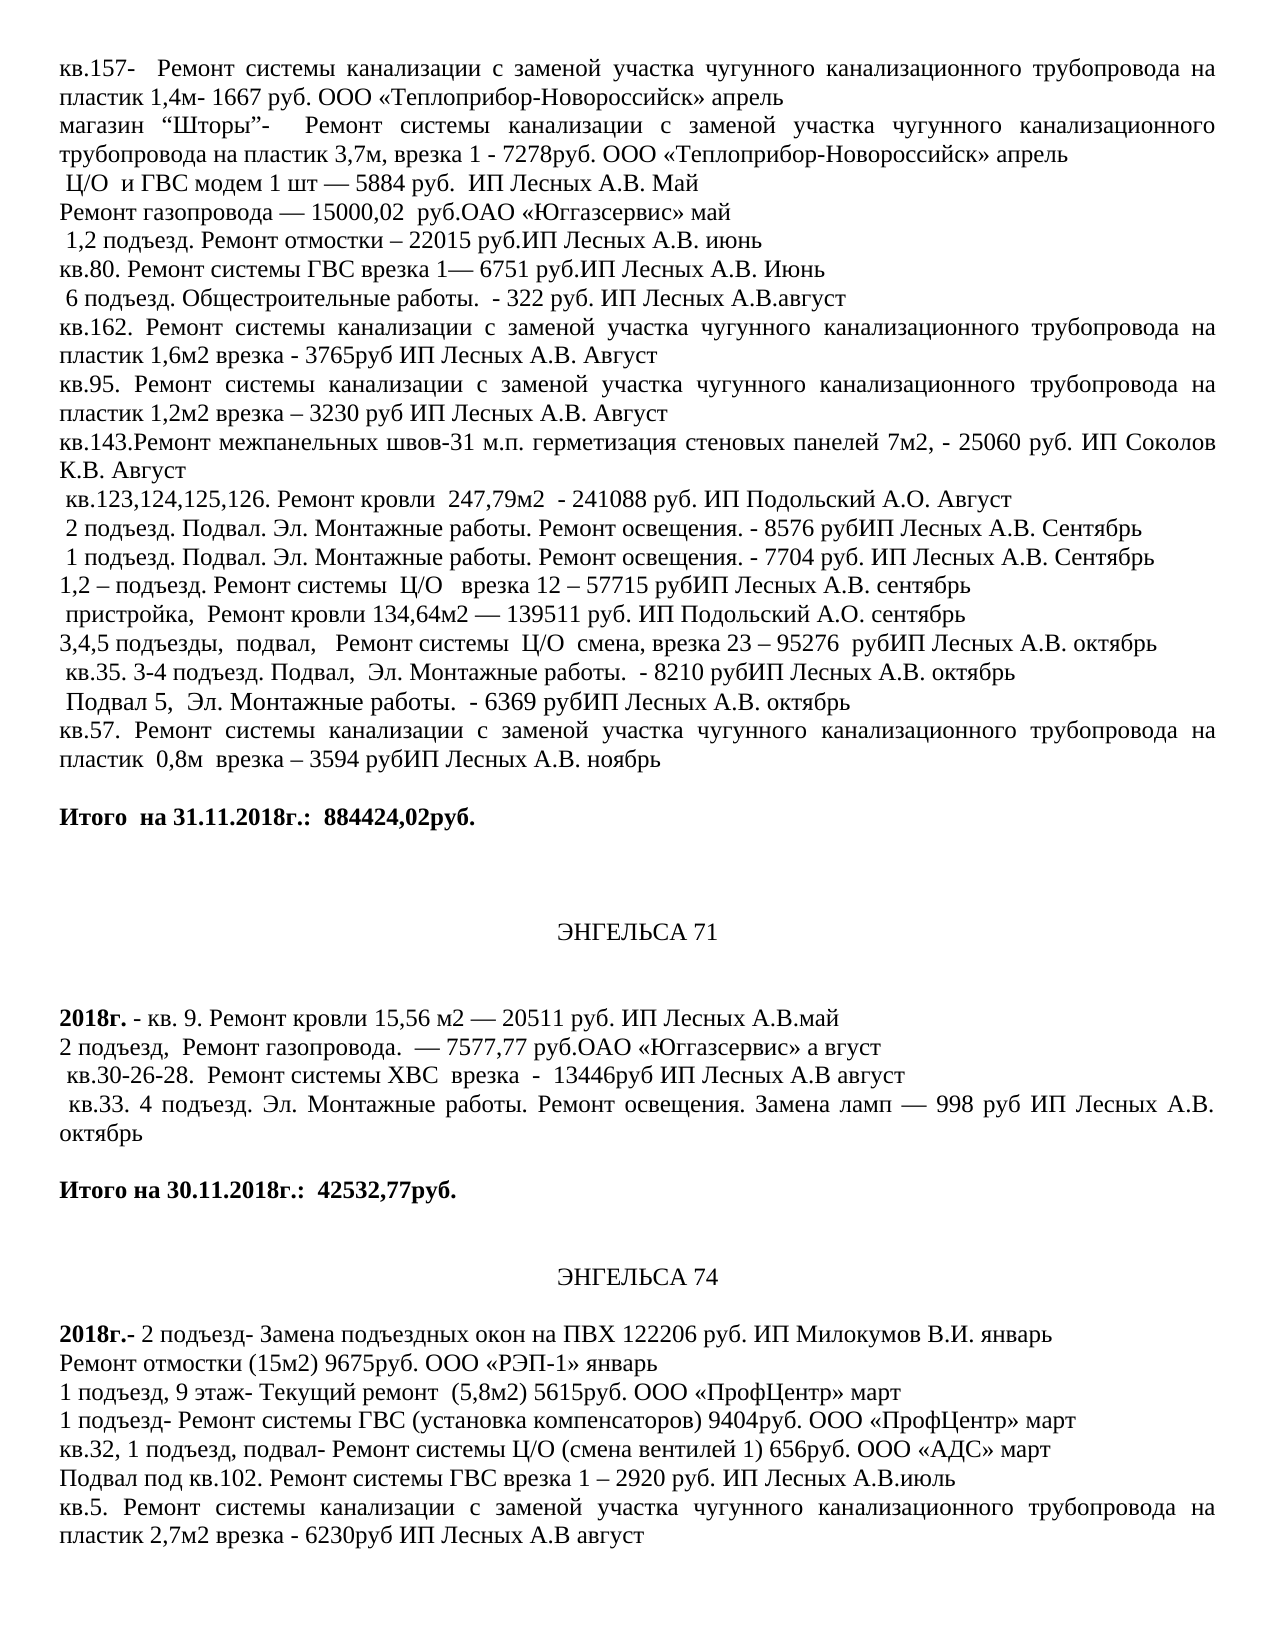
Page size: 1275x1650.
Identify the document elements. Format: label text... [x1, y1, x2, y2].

text пристройка, Ремонт кровли 134,64м2 — 139511 руб. ИП Подольский А.О. сентябрь [59, 599, 1216, 628]
text Итого на 31.11.2018г.: 884424,02руб. [59, 802, 1216, 831]
text кв.157- Ремонт системы канализации с заменой участка чугунного канализационного трубопровода на пластик 1,4м- 1667 руб. ООО «Теплоприбор-Новороссийск» апрель [59, 53, 1216, 111]
text 2 подъезд. Подвал. Эл. Монтажные работы. Ремонт освещения. - 8576 рубИП Лесных А.В. Сентябрь [59, 513, 1216, 542]
text магазин “Шторы”- Ремонт системы канализации с заменой участка чугунного канализационного трубопровода на пластик 3,7м, врезка 1 - 7278руб. ООО «Теплоприбор-Новороссийск» апрель [59, 111, 1216, 168]
text Подвал 5, Эл. Монтажные работы. - 6369 рубИП Лесных А.В. октябрь [59, 686, 1216, 716]
text 2018г. - кв. 9. Ремонт кровли 15,56 м2 — 20511 руб. ИП Лесных А.В.май [59, 1003, 1216, 1032]
text Ремонт газопровода — 15000,02 руб.ОАО «Юггазсервис» май [59, 197, 1216, 226]
text 1,2 подъезд. Ремонт отмостки – 22015 руб.ИП Лесных А.В. июнь [59, 226, 1216, 254]
text кв.35. 3-4 подъезд. Подвал, Эл. Монтажные работы. - 8210 рубИП Лесных А.В. октябрь [59, 657, 1216, 686]
text Ремонт отмостки (15м2) 9675руб. ООО «РЭП-1» январь [59, 1348, 1216, 1377]
text кв.30-26-28. Ремонт системы ХВС врезка - 13446руб ИП Лесных А.В август [59, 1061, 1216, 1089]
text 1,2 – подъезд. Ремонт системы Ц/О врезка 12 – 57715 рубИП Лесных А.В. сентябрь [59, 571, 1216, 599]
text кв.5. Ремонт системы канализации с заменой участка чугунного канализационного трубопровода на пластик 2,7м2 врезка - 6230руб ИП Лесных А.В август [59, 1492, 1216, 1549]
text ЭНГЕЛЬСА 74 [59, 1262, 1216, 1291]
text кв.32, 1 подъезд, подвал- Ремонт системы Ц/О (смена вентилей 1) 656руб. ООО «АДС» март [59, 1434, 1216, 1463]
text кв.33. 4 подъезд. Эл. Монтажные работы. Ремонт освещения. Замена ламп — 998 руб ИП Лесных А.В. октябрь [59, 1089, 1216, 1147]
subtitle ЭНГЕЛЬСА 71 [59, 917, 1216, 946]
text кв.80. Ремонт системы ГВС врезка 1— 6751 руб.ИП Лесных А.В. Июнь [59, 254, 1216, 283]
text 1 подъезд. Подвал. Эл. Монтажные работы. Ремонт освещения. - 7704 руб. ИП Лесных А.В. Сентябрь [59, 542, 1216, 571]
text Итого на 30.11.2018г.: 42532,77руб. [59, 1176, 1216, 1204]
text Подвал под кв.102. Ремонт системы ГВС врезка 1 – 2920 руб. ИП Лесных А.В.июль [59, 1463, 1216, 1492]
text 2 подъезд, Ремонт газопровода. — 7577,77 руб.ОАО «Юггазсервис» а вгуст [59, 1032, 1216, 1061]
text Ц/О и ГВС модем 1 шт — 5884 руб. ИП Лесных А.В. Май [59, 168, 1216, 197]
text кв.143.Ремонт межпанельных швов-31 м.п. герметизация стеновых панелей 7м2, - 25060 руб. ИП Соколов К.В. Август [59, 427, 1216, 484]
text 6 подъезд. Общестроительные работы. - 322 руб. ИП Лесных А.В.август [59, 283, 1216, 312]
text кв.95. Ремонт системы канализации с заменой участка чугунного канализационного трубопровода на пластик 1,2м2 врезка – 3230 руб ИП Лесных А.В. Август [59, 369, 1216, 427]
text 3,4,5 подъезды, подвал, Ремонт системы Ц/О смена, врезка 23 – 95276 рубИП Лесных А.В. октябрь [59, 628, 1216, 657]
text кв.162. Ремонт системы канализации с заменой участка чугунного канализационного трубопровода на пластик 1,6м2 врезка - 3765руб ИП Лесных А.В. Август [59, 312, 1216, 369]
text 1 подъезд- Ремонт системы ГВС (установка компенсаторов) 9404руб. ООО «ПрофЦентр» март [59, 1406, 1216, 1434]
text кв.57. Ремонт системы канализации с заменой участка чугунного канализационного трубопровода на пластик 0,8м врезка – 3594 рубИП Лесных А.В. ноябрь [59, 716, 1216, 773]
text 1 подъезд, 9 этаж- Текущий ремонт (5,8м2) 5615руб. ООО «ПрофЦентр» март [59, 1377, 1216, 1406]
text кв.123,124,125,126. Ремонт кровли 247,79м2 - 241088 руб. ИП Подольский А.О. Август [59, 484, 1216, 513]
text 2018г.- 2 подъезд- Замена подъездных окон на ПВХ 122206 руб. ИП Милокумов В.И. январь [59, 1319, 1216, 1348]
